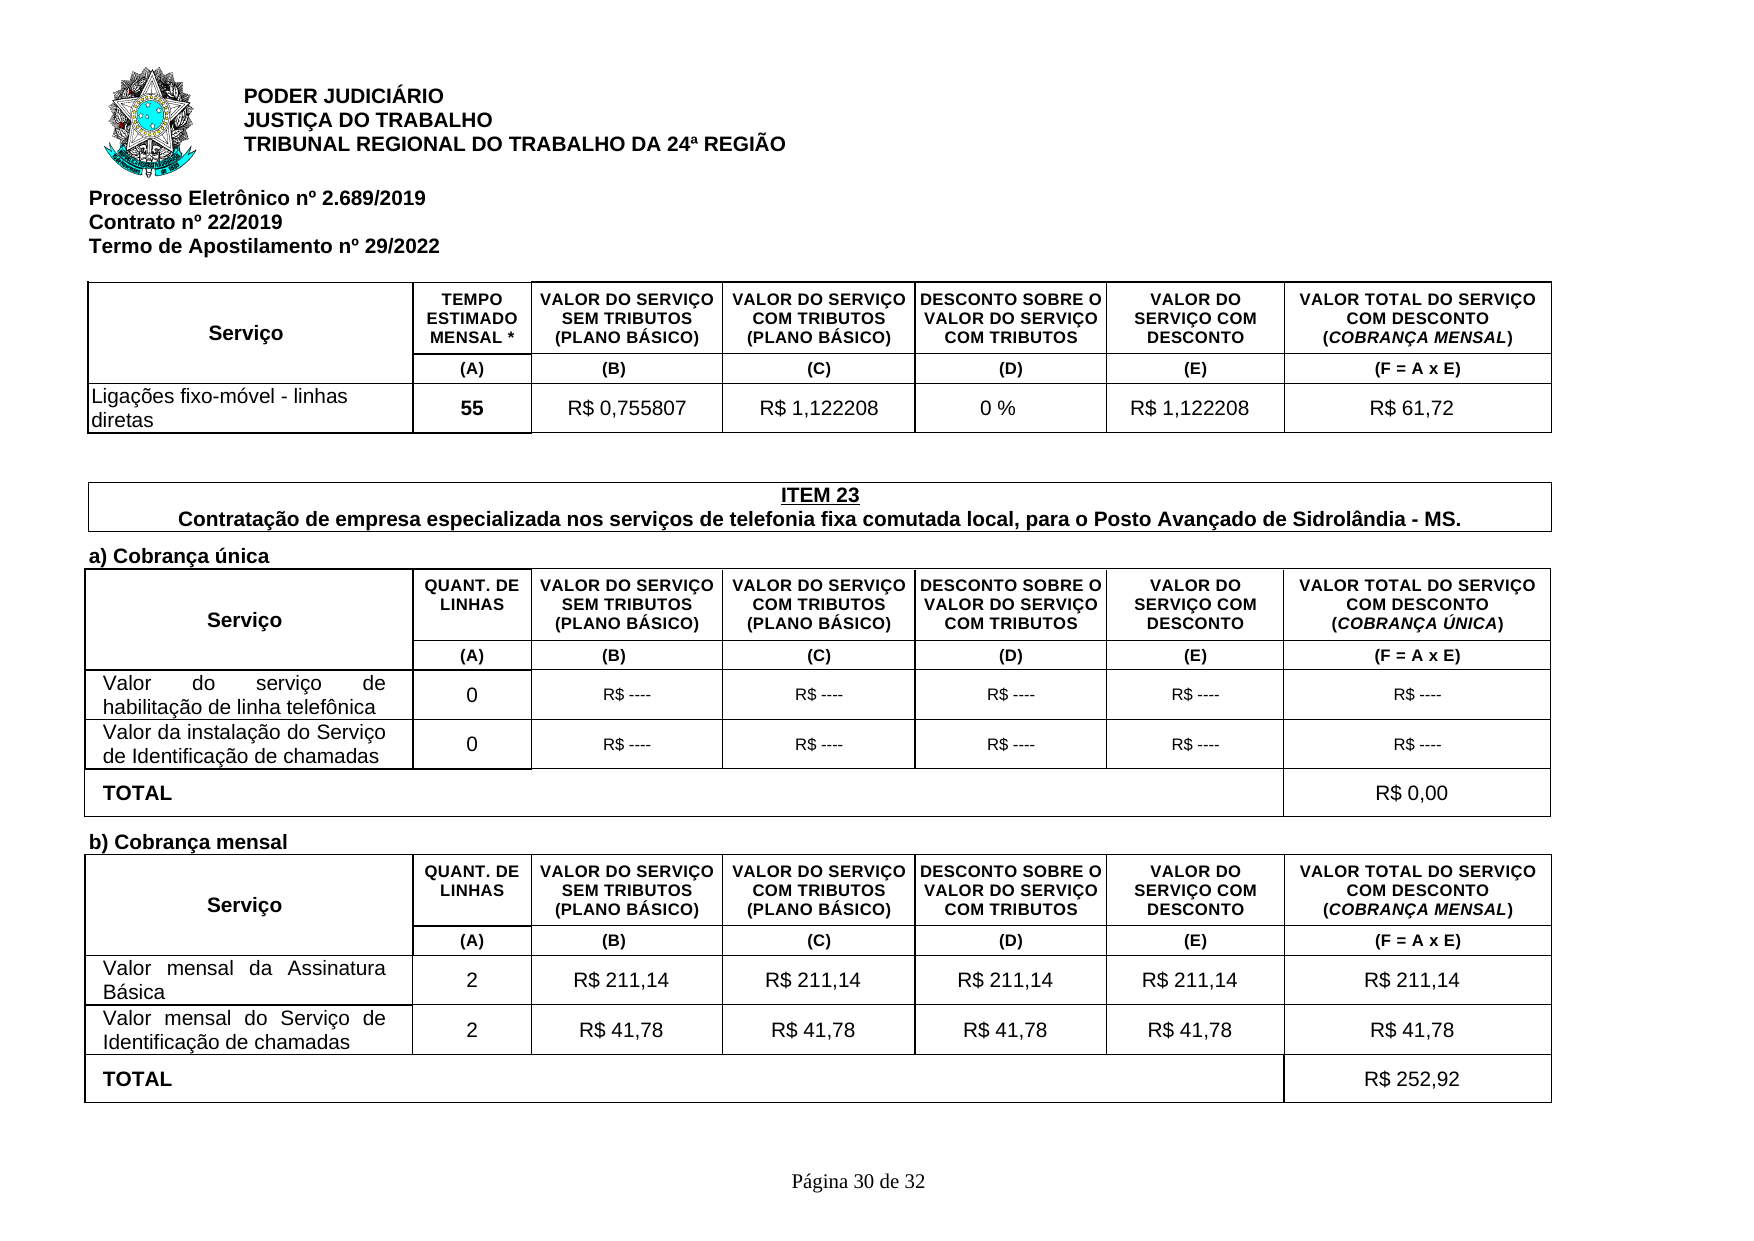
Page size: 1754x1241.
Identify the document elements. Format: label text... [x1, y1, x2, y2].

table_cell (F = A x E) [1285, 926, 1551, 955]
table_cell R$ 211,14 [532, 956, 722, 1004]
table_header Serviço [89, 283, 412, 383]
table_header TEMPO ESTIMADO MENSAL * [414, 283, 531, 353]
table_cell (A) [414, 927, 531, 955]
table_cell (A) [414, 641, 531, 669]
table_header VALOR DO SERVIÇO COM DESCONTO [1107, 283, 1284, 353]
table_cell R$ ---- [1107, 720, 1283, 768]
text b) Cobrança mensal [89, 829, 1754, 853]
table_header VALOR DO SERVIÇO SEM TRIBUTOS (PLANO BÁSICO) [532, 283, 722, 353]
table_cell (D) [916, 354, 1106, 383]
table_cell 55 [414, 384, 531, 432]
table_cell R$ 41,78 [916, 1005, 1106, 1054]
table_cell 0 % [916, 384, 1106, 432]
table_header Serviço [86, 570, 412, 669]
table_cell 2 [413, 1005, 531, 1054]
table_header VALOR DO SERVIÇO COM TRIBUTOS (PLANO BÁSICO) [723, 855, 914, 925]
table_cell (D) [916, 926, 1106, 955]
table_header VALOR DO SERVIÇO COM TRIBUTOS (PLANO BÁSICO) [723, 569, 915, 639]
table_header DESCONTO SOBRE O VALOR DO SERVIÇO COM TRIBUTOS [916, 569, 1106, 639]
table_cell R$ ---- [916, 670, 1106, 719]
table_cell R$ ---- [723, 720, 914, 768]
table_cell (A) [414, 355, 531, 383]
table_cell R$ 252,92 [1285, 1055, 1551, 1102]
table_cell (F = A x E) [1284, 641, 1550, 669]
table_header VALOR DO SERVIÇO SEM TRIBUTOS (PLANO BÁSICO) [532, 569, 722, 639]
table_header VALOR TOTAL DO SERVIÇO COM DESCONTO (COBRANÇA MENSAL) [1285, 855, 1551, 925]
table_header DESCONTO SOBRE O VALOR DO SERVIÇO COM TRIBUTOS [916, 283, 1106, 353]
table_cell R$ 211,14 [916, 956, 1106, 1004]
table_cell (E) [1107, 926, 1284, 955]
table_cell (D) [916, 641, 1106, 669]
table_cell R$ ---- [1284, 670, 1550, 719]
table_cell R$ 0,00 [1284, 769, 1550, 816]
table_cell R$ 41,78 [532, 1005, 722, 1054]
table_cell 0 [414, 671, 531, 719]
table_cell Valor mensal da Assinatura Básica [86, 956, 412, 1004]
table_cell 2 [413, 956, 531, 1004]
table_header QUANT. DE LINHAS [414, 570, 531, 639]
table_header QUANT. DE LINHAS [414, 855, 531, 925]
table_cell (E) [1107, 354, 1284, 383]
table_cell R$ 41,78 [1285, 1005, 1551, 1054]
table_cell R$ 61,72 [1285, 384, 1551, 432]
table_cell R$ ---- [1284, 720, 1550, 768]
table_cell Valor mensal do Serviço de Identificação de chamadas [86, 1006, 412, 1054]
table_cell R$ 0,755807 [532, 384, 722, 432]
table_cell R$ 211,14 [723, 956, 914, 1004]
table_cell (C) [723, 641, 914, 669]
table_header VALOR TOTAL DO SERVIÇO COM DESCONTO (COBRANÇA ÚNICA) [1284, 569, 1550, 639]
table_cell R$ 211,14 [1285, 956, 1551, 1004]
table_cell (B) [532, 354, 722, 383]
table_cell TOTAL [86, 1055, 1283, 1102]
table_cell R$ ---- [723, 670, 914, 719]
table_cell Ligações fixo-móvel - linhas diretas [89, 384, 412, 432]
table_cell R$ 1,122208 [1107, 384, 1284, 432]
table_cell R$ ---- [1107, 670, 1283, 719]
table_cell (F = A x E) [1285, 354, 1551, 383]
table_cell R$ 41,78 [1107, 1005, 1284, 1054]
table_cell R$ ---- [916, 720, 1106, 768]
table_cell (E) [1107, 641, 1283, 669]
text a) Cobrança única [89, 544, 1754, 568]
picture [103, 66, 198, 178]
table_cell 0 [414, 720, 531, 768]
table_header VALOR DO SERVIÇO COM DESCONTO [1107, 855, 1284, 925]
table_header VALOR DO SERVIÇO SEM TRIBUTOS (PLANO BÁSICO) [532, 855, 722, 925]
table_cell TOTAL [85, 769, 1283, 816]
table_header VALOR DO SERVIÇO COM DESCONTO [1107, 569, 1283, 639]
table_cell (C) [723, 354, 914, 383]
table_cell R$ ---- [532, 720, 722, 768]
table_header Serviço [86, 855, 412, 955]
table_cell (B) [532, 641, 722, 669]
table_header VALOR DO SERVIÇO COM TRIBUTOS (PLANO BÁSICO) [723, 283, 914, 353]
table_cell (C) [723, 926, 914, 955]
table_header ITEM 23 Contratação de empresa especializada nos serviços de telefonia fixa comutada local, para o Posto Avançado de Sidrolândia - MS. [89, 483, 1551, 531]
table_cell (B) [532, 926, 722, 955]
table_cell R$ 1,122208 [723, 384, 914, 432]
table_cell Valor da instalação do Serviço de Identificação de chamadas [86, 720, 412, 768]
table_cell Valor do serviço de habilitação de linha telefônica [86, 671, 412, 719]
table_cell R$ 211,14 [1107, 956, 1284, 1004]
table_header DESCONTO SOBRE O VALOR DO SERVIÇO COM TRIBUTOS [916, 855, 1106, 925]
table_cell R$ ---- [532, 670, 722, 719]
table_cell R$ 41,78 [723, 1005, 914, 1054]
table_header VALOR TOTAL DO SERVIÇO COM DESCONTO (COBRANÇA MENSAL) [1285, 283, 1551, 353]
